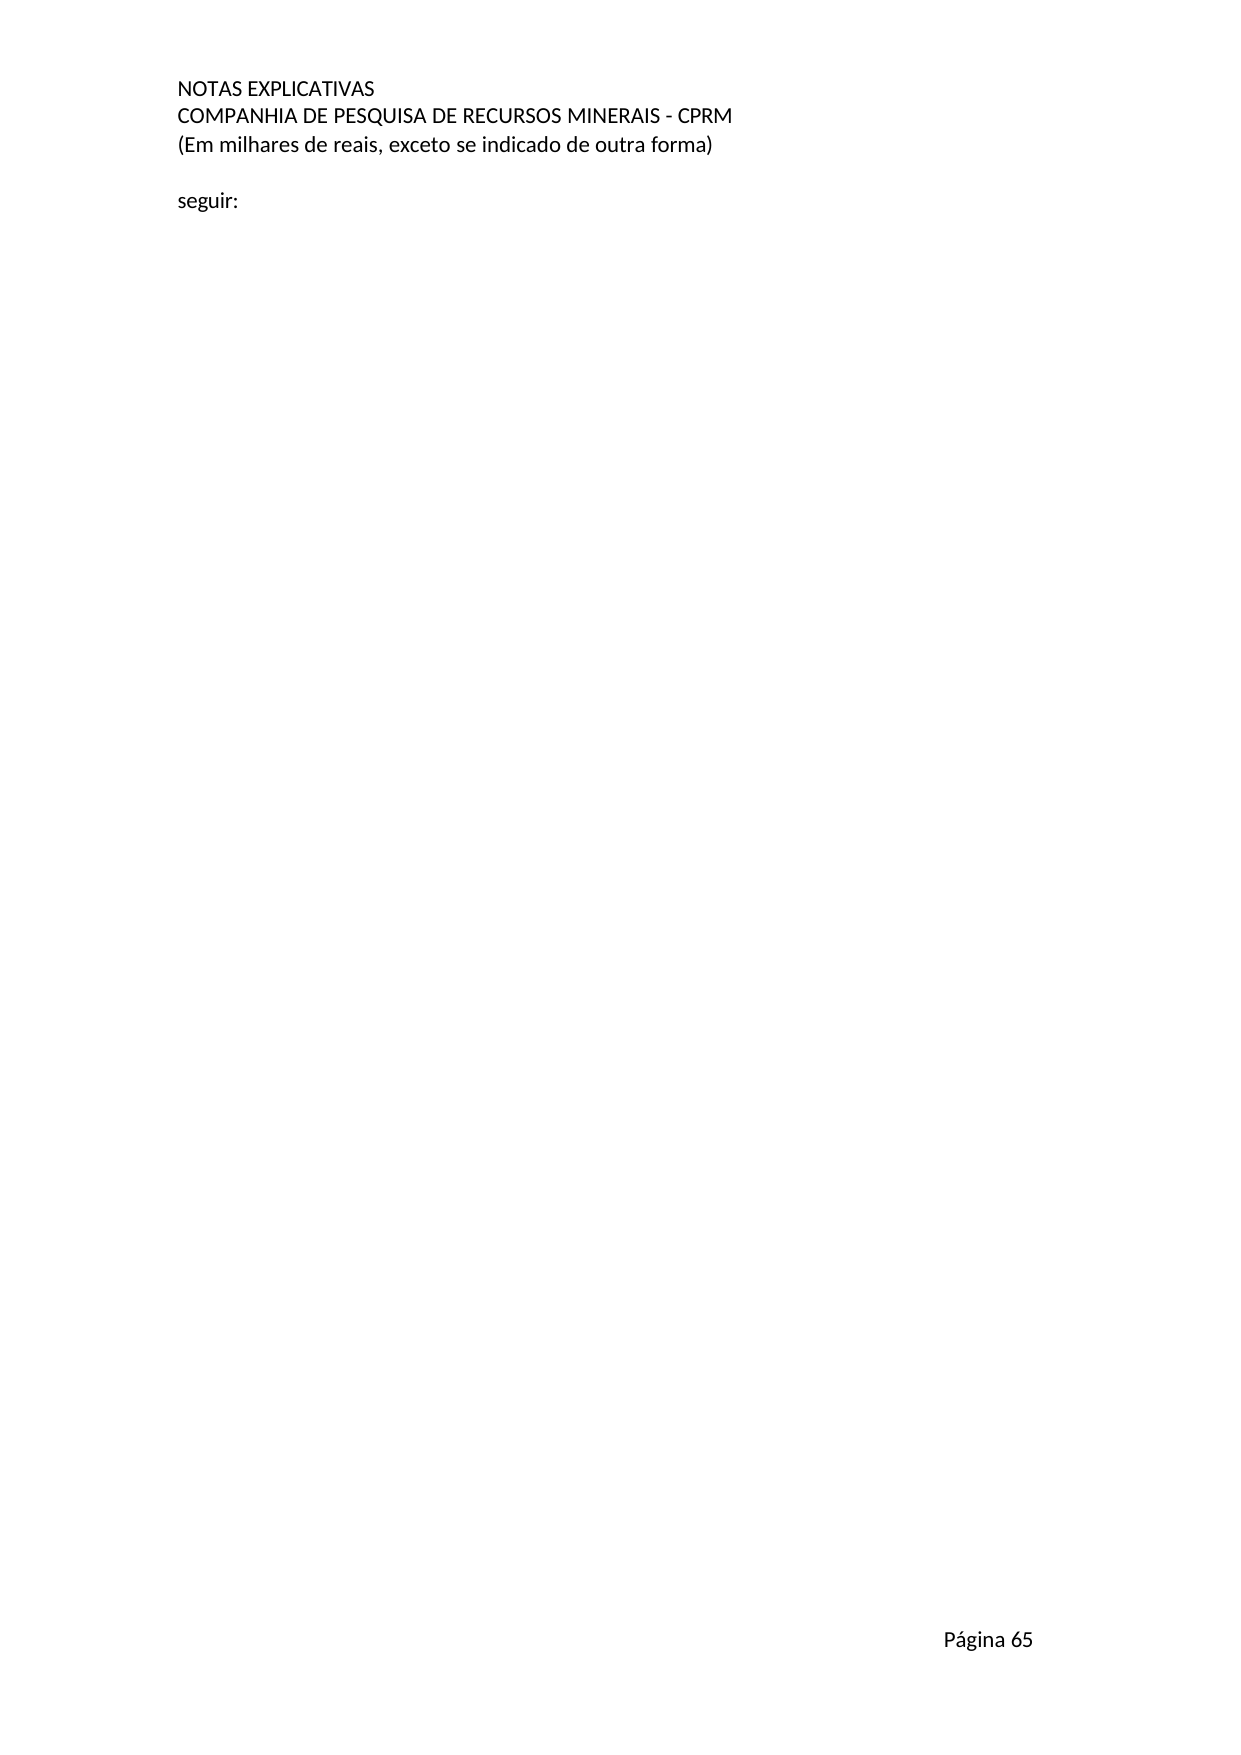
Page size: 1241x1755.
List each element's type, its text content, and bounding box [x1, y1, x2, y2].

text seguir: [177, 186, 1034, 214]
